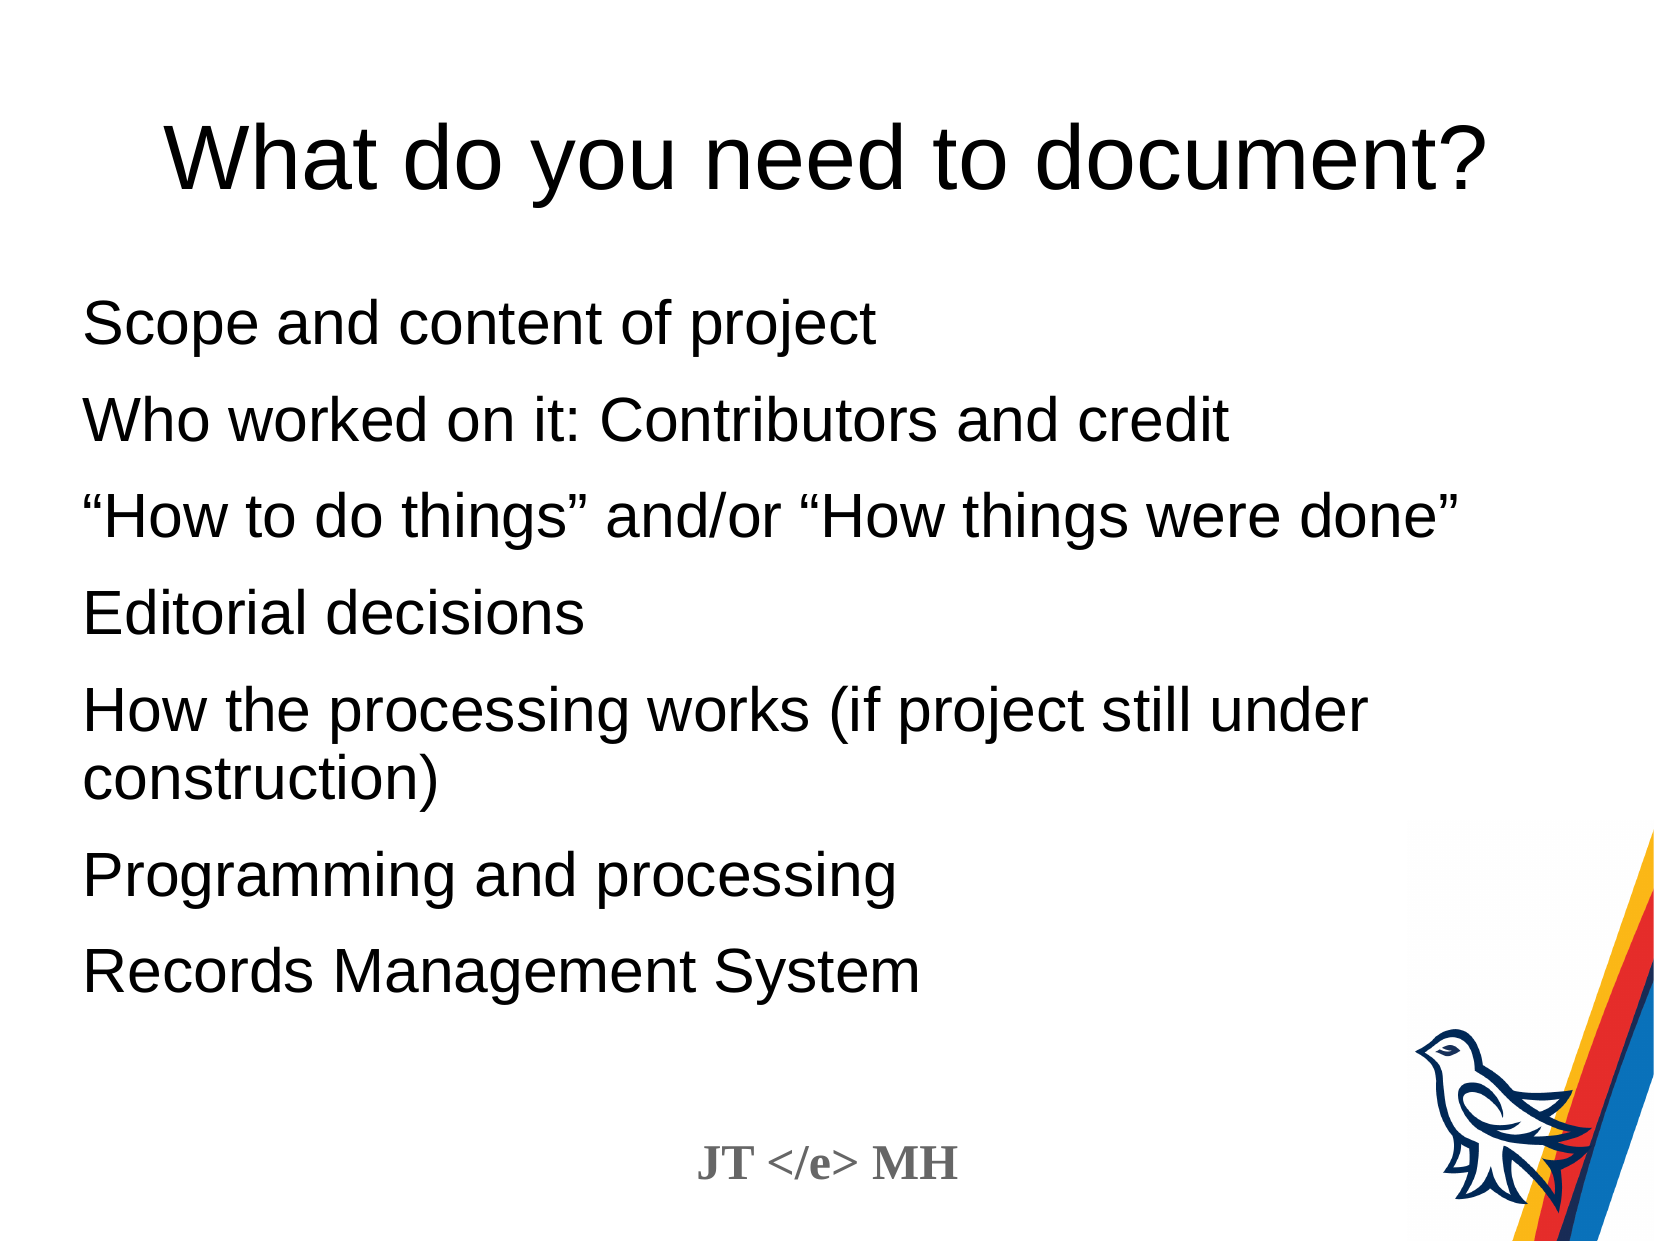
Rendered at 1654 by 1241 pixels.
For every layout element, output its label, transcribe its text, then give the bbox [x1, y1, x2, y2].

list Scope and content of project Who worked on it: Contributors and credit “How to do things” and/or “How things were done” Editorial decisions How the processing works (if project still under construction) Programming and processing Records Management System [82, 290, 1571, 1010]
title What do you need to document? [82, 49, 1571, 257]
text_box JT </e> MH [565, 1129, 1090, 1216]
